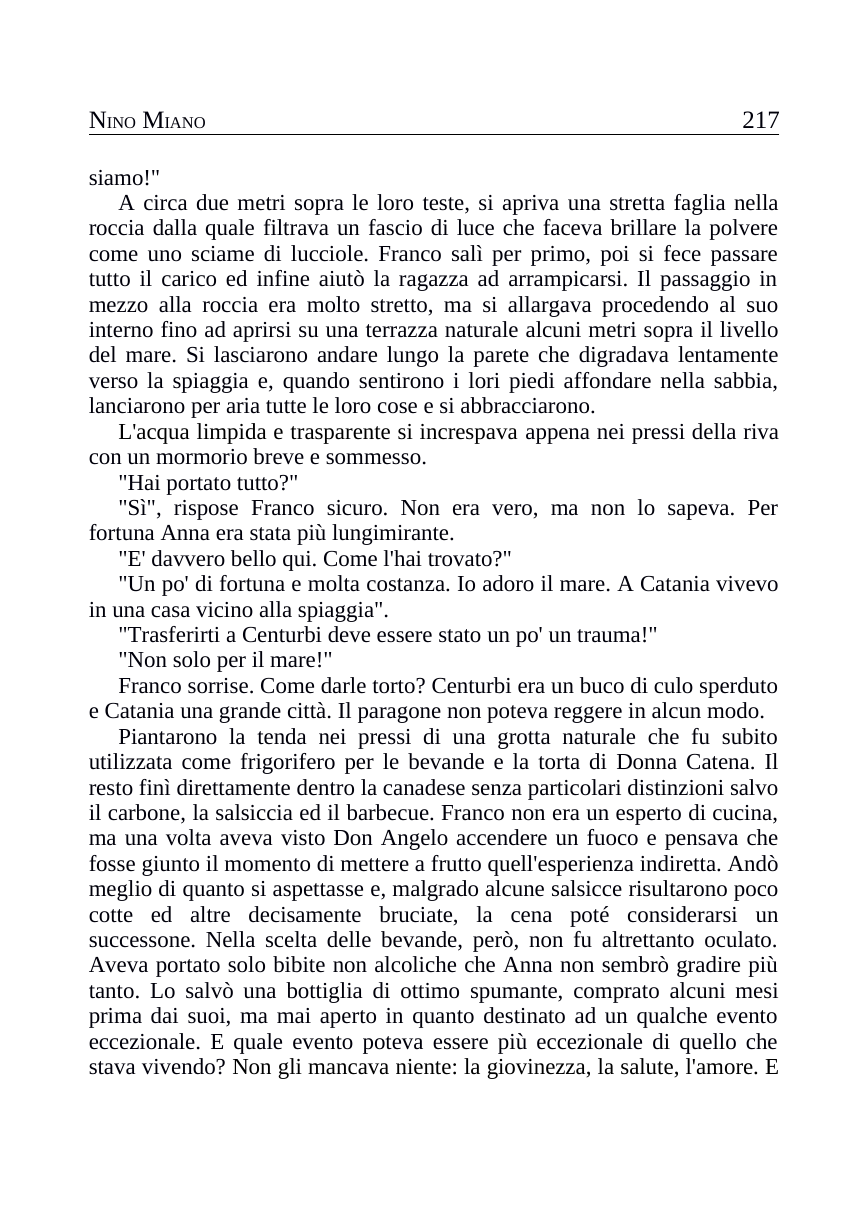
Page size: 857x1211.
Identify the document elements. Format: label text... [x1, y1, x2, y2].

text Franco sorrise. Come darle torto? Centurbi era un buco di culo sperduto e Catania una grande città. Il paragone non poteva reggere in alcun modo. [88, 673, 779, 724]
text "Sì", rispose Franco sicuro. Non era vero, ma non lo sapeva. Per fortuna Anna era stata più lungimirante. [88, 495, 779, 546]
text Piantarono la tenda nei pressi di una grotta naturale che fu subito utilizzata come frigorifero per le bevande e la torta di Donna Catena. Il resto finì direttamente dentro la canadese senza particolari distinzioni salvo il carbone, la salsiccia ed il barbecue. Franco non era un esperto di cucina, ma una volta aveva visto Don Angelo accendere un fuoco e pensava che fosse giunto il momento di mettere a frutto quell'esperienza indiretta. Andò meglio di quanto si aspettasse e, malgrado alcune salsicce risultarono poco cotte ed altre decisamente bruciate, la cena poté considerarsi un successone. Nella scelta delle bevande, però, non fu altrettanto oculato. Aveva portato solo bibite non alcoliche che Anna non sembrò gradire più tanto. Lo salvò una bottiglia di ottimo spumante, comprato alcuni mesi prima dai suoi, ma mai aperto in quanto destinato ad un qualche evento eccezionale. E quale evento poteva essere più eccezionale di quello che stava vivendo? Non gli mancava niente: la giovinezza, la salute, l'amore. E [88, 724, 779, 1079]
text "E' davvero bello qui. Come l'hai trovato?" [88, 546, 779, 571]
text siamo!" [88, 164, 779, 190]
text "Hai portato tutto?" [88, 469, 779, 495]
text L'acqua limpida e trasparente si increspava appena nei pressi della riva con un mormorio breve e sommesso. [88, 419, 779, 469]
text "Non solo per il mare!" [88, 647, 779, 673]
text "Un po' di fortuna e molta costanza. Io adoro il mare. A Catania vivevo in una casa vicino alla spiaggia". [88, 571, 779, 622]
text "Trasferirti a Centurbi deve essere stato un po' un trauma!" [88, 622, 779, 647]
text A circa due metri sopra le loro teste, si apriva una stretta faglia nella roccia dalla quale filtrava un fascio di luce che faceva brillare la polvere come uno sciame di lucciole. Franco salì per primo, poi si fece passare tutto il carico ed infine aiutò la ragazza ad arrampicarsi. Il passaggio in mezzo alla roccia era molto stretto, ma si allargava procedendo al suo interno fino ad aprirsi su una terrazza naturale alcuni metri sopra il livello del mare. Si lasciarono andare lungo la parete che digradava lentamente verso la spiaggia e, quando sentirono i lori piedi affondare nella sabbia, lanciarono per aria tutte le loro cose e si abbracciarono. [88, 190, 779, 419]
